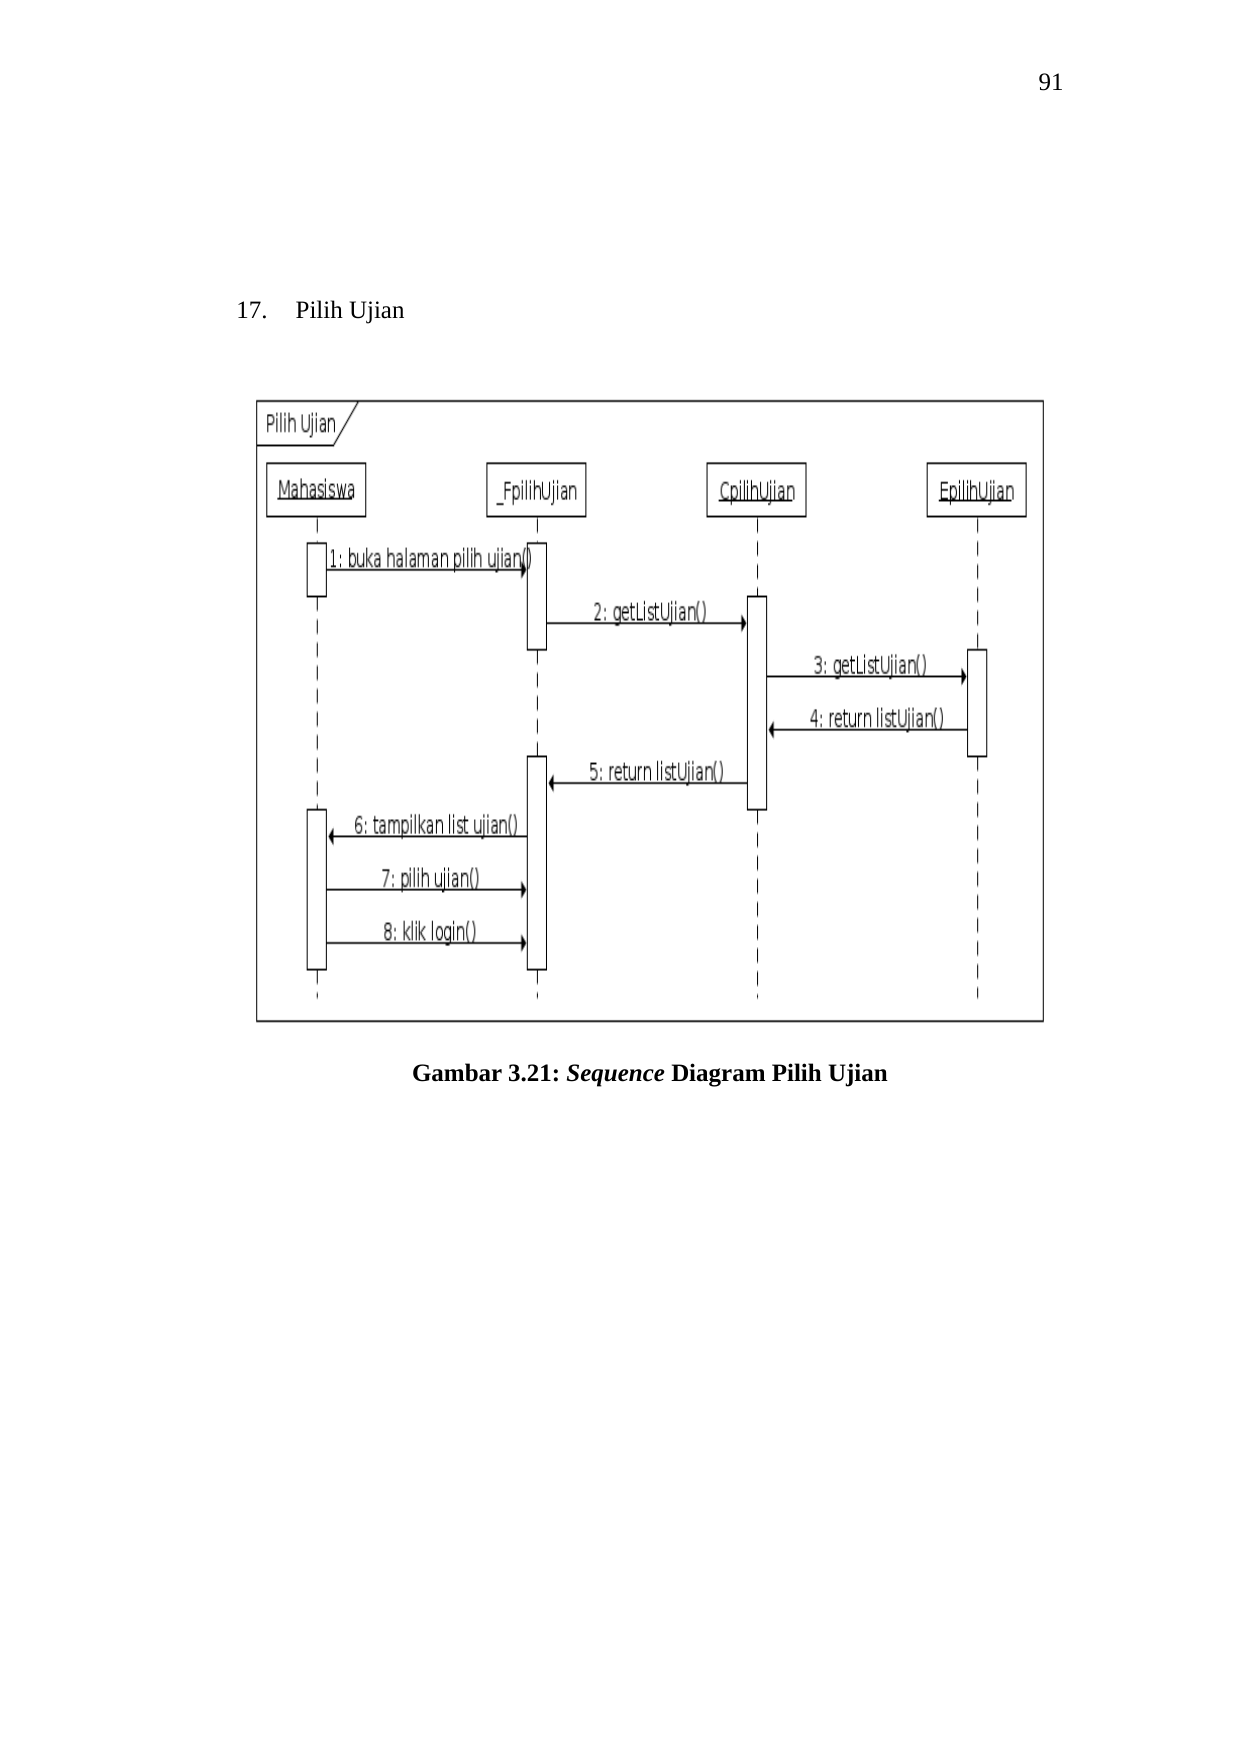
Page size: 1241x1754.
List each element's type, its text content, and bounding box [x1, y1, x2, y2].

list Pilih Ujian [236, 295, 1063, 324]
text Gambar 3.21: Sequence Diagram Pilih Ujian [236, 1058, 1063, 1086]
picture [236, 365, 1064, 1058]
